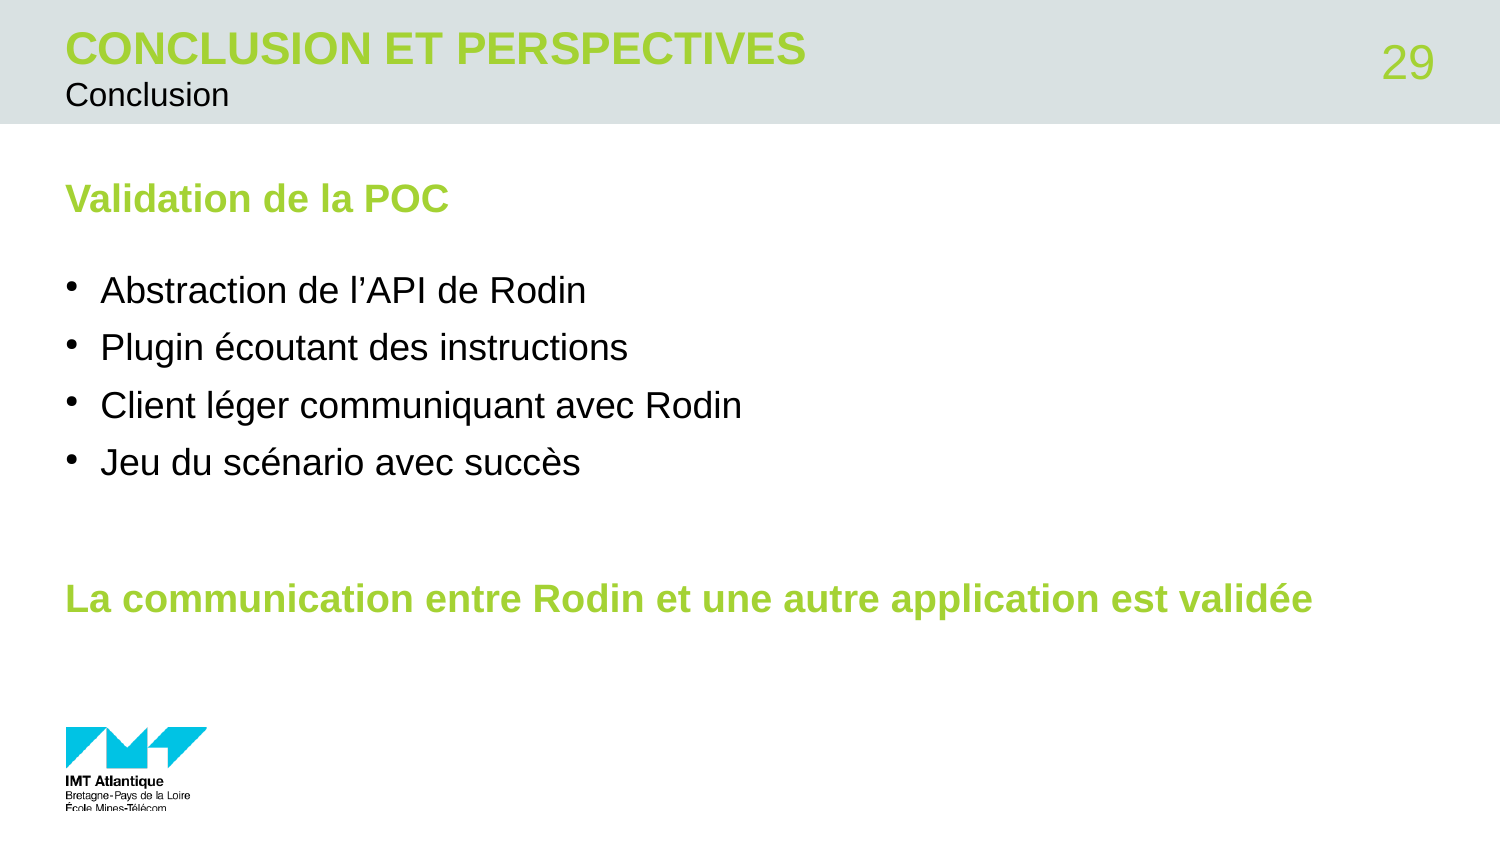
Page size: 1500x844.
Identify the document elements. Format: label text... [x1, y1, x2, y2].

slide_number [1251, 35, 1437, 85]
list Conclusion [64, 72, 1252, 118]
list Validation de la POC Abstraction de l’API de Rodin Plugin écoutant des instructions Client léger communiquant avec Rodin Jeu du scénario avec succès La communication entre Rodin et une autre application est validée [64, 173, 1437, 715]
title CONCLUSION ET PERSPECTIVES [64, 0, 1252, 72]
